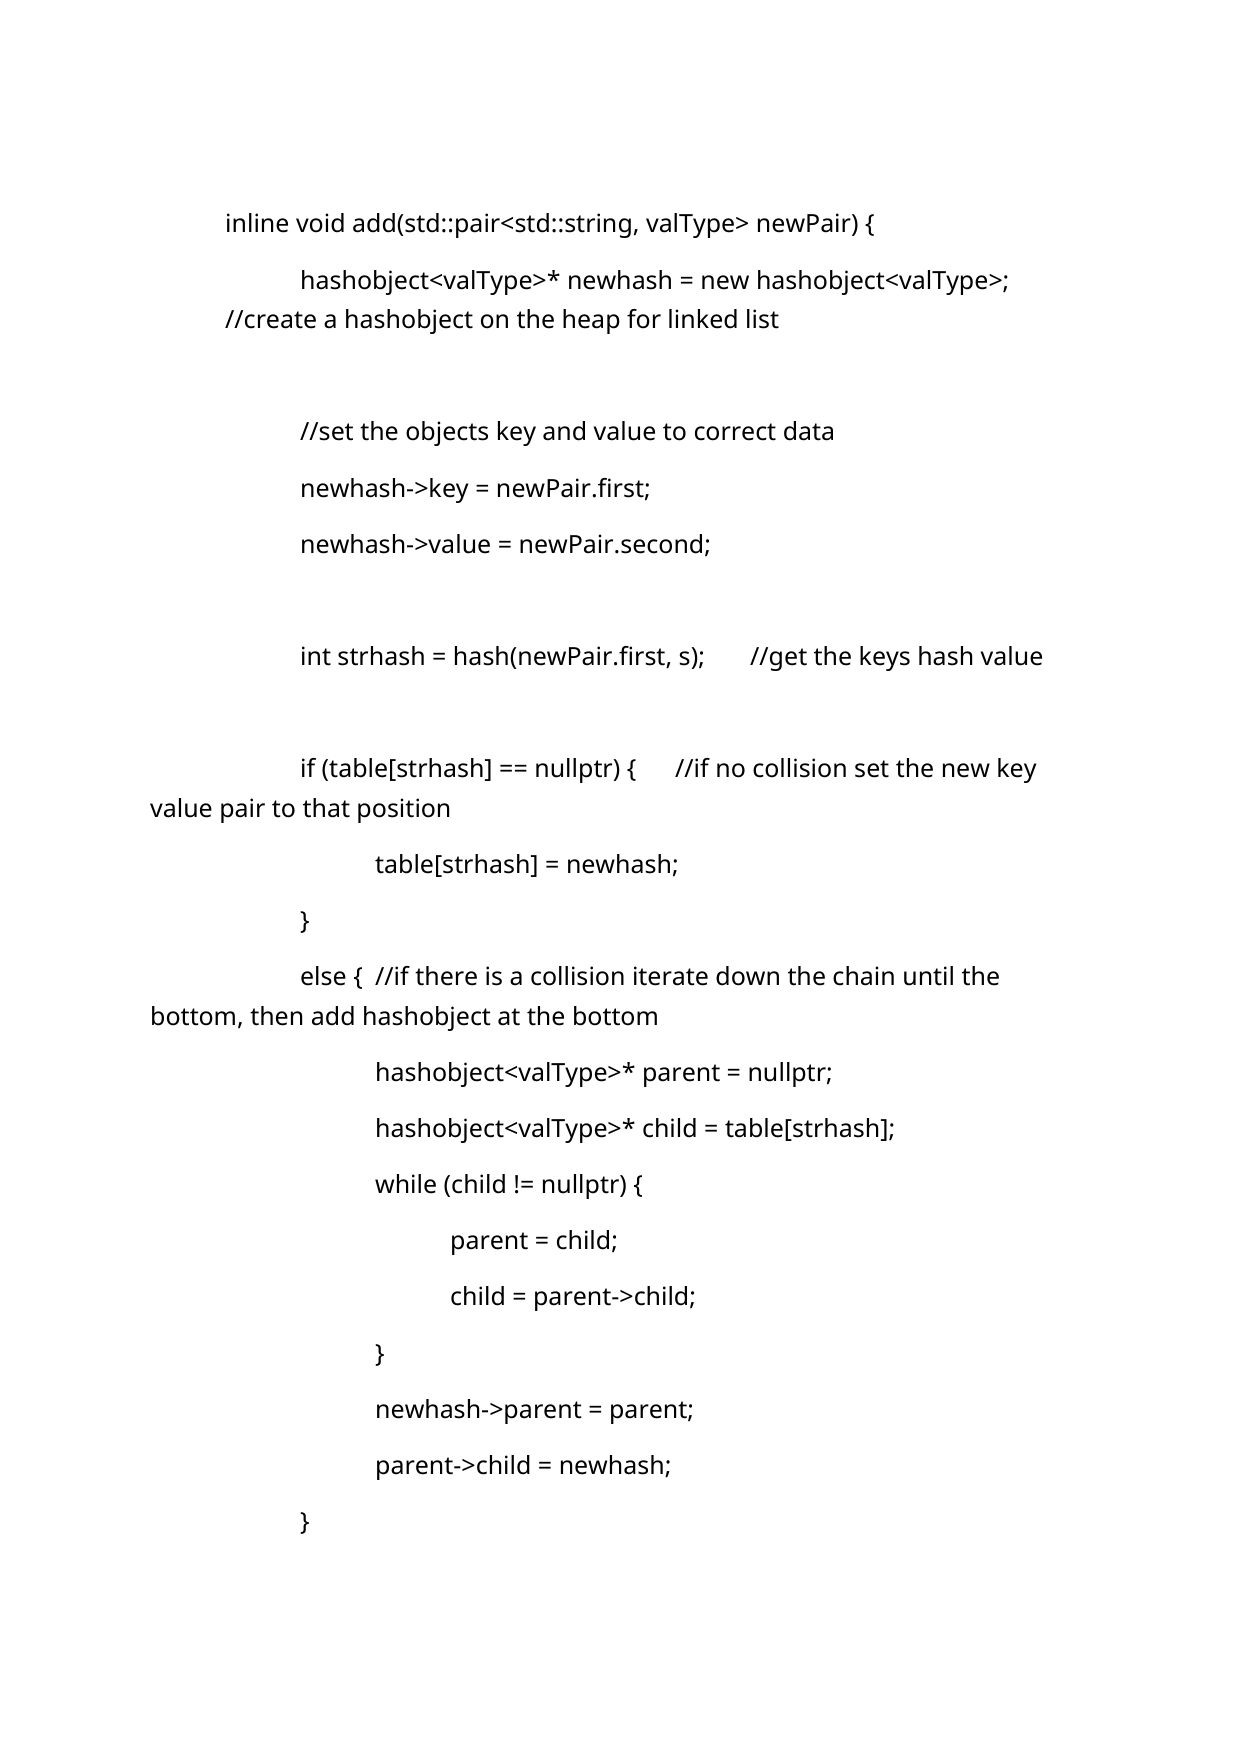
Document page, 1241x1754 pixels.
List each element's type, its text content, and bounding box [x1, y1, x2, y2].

text int strhash = hash(newPair.first, s); //get the keys hash value [150, 639, 1090, 673]
text } [150, 1335, 1090, 1369]
text newhash->parent = parent; [150, 1391, 1090, 1425]
text hashobject<valType>* newhash = new hashobject<valType>; //create a hashobject on the heap for linked list [150, 262, 1090, 336]
text table[strhash] = newhash; [150, 847, 1090, 881]
text } [150, 903, 1090, 937]
text //set the objects key and value to correct data [150, 414, 1090, 448]
text else { //if there is a collision iterate down the chain until the bottom, then add hashobject at the bottom [150, 959, 1090, 1032]
text parent->child = newhash; [150, 1447, 1090, 1482]
text child = parent->child; [150, 1279, 1090, 1313]
text while (child != nullptr) { [150, 1167, 1090, 1201]
text parent = child; [150, 1223, 1090, 1257]
text newhash->key = newPair.first; [150, 470, 1090, 504]
text inline void add(std::pair<std::string, valType> newPair) { [150, 206, 1090, 240]
text if (table[strhash] == nullptr) { //if no collision set the new key value pair to that position [150, 751, 1090, 824]
text newhash->value = newPair.second; [150, 526, 1090, 560]
text hashobject<valType>* parent = nullptr; [150, 1054, 1090, 1088]
text } [150, 1504, 1090, 1538]
text hashobject<valType>* child = table[strhash]; [150, 1111, 1090, 1145]
